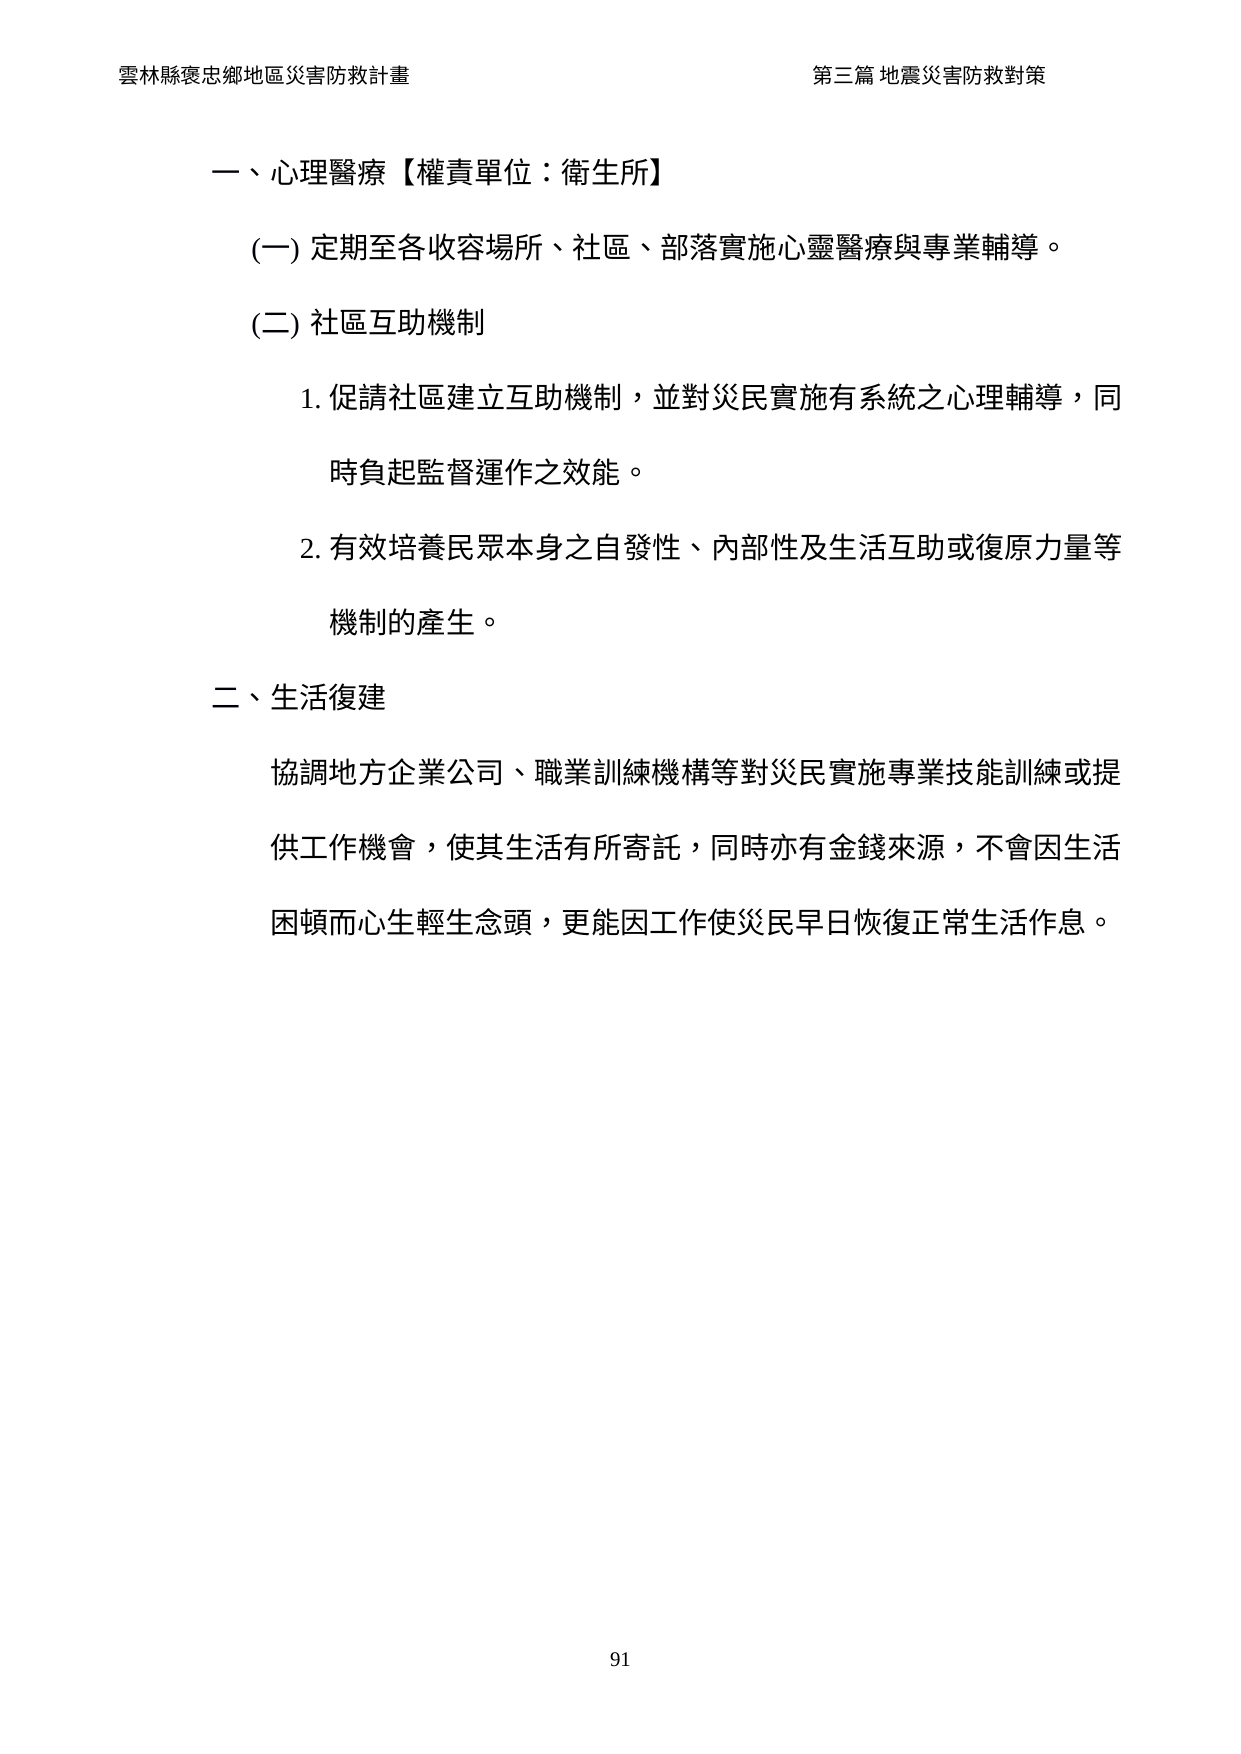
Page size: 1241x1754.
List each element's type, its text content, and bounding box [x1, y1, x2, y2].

list 心理醫療【權責單位：衛生所】 [211, 127, 1122, 202]
list 社區互助機制 [251, 277, 1122, 352]
list 定期至各收容場所、社區、部落實施心靈醫療與專業輔導。 [251, 202, 1122, 277]
list 生活復建 [211, 652, 1122, 727]
list 促請社區建立互助機制，並對災民實施有系統之心理輔導，同時負起監督運作之效能。 [299, 352, 1122, 502]
list 有效培養民眾本身之自發性、內部性及生活互助或復原力量等機制的產生。 [299, 502, 1122, 652]
text 協調地方企業公司、職業訓練機構等對災民實施專業技能訓練或提供工作機會，使其生活有所寄託，同時亦有金錢來源，不會因生活困頓而心生輕生念頭，更能因工作使災民早日恢復正常生活作息。 [270, 727, 1122, 952]
